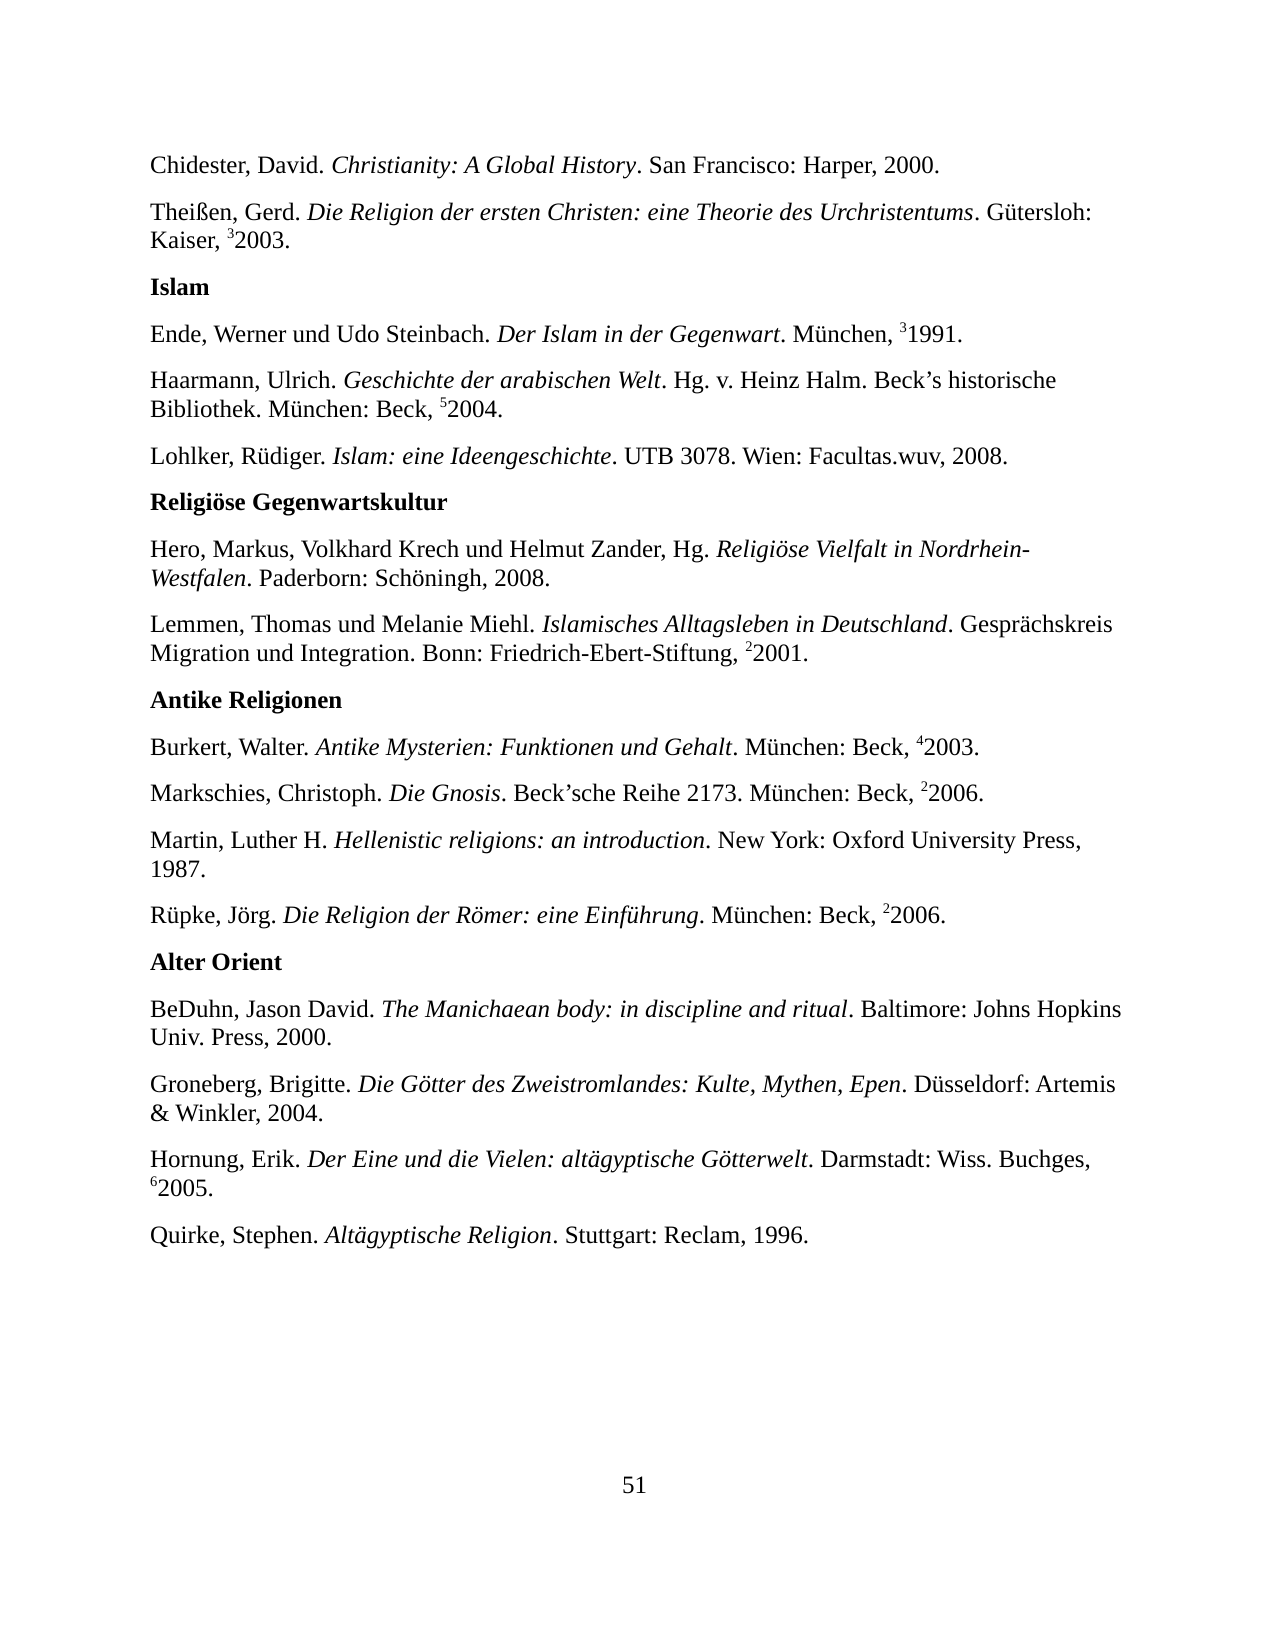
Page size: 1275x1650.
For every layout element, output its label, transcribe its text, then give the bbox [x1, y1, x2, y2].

text Islam [150, 272, 1125, 301]
text Hornung, Erik. Der Eine und die Vielen: altägyptische Götterwelt. Darmstadt: Wiss. Buchges, 62005. [150, 1144, 1125, 1202]
text Chidester, David. Christianity: A Global History. San Francisco: Harper, 2000. [150, 150, 1125, 179]
text Theißen, Gerd. Die Religion der ersten Christen: eine Theorie des Urchristentums. Gütersloh: Kaiser, 32003. [150, 197, 1125, 254]
text Markschies, Christoph. Die Gnosis. Beck’sche Reihe 2173. München: Beck, 22006. [150, 778, 1125, 807]
text Lohlker, Rüdiger. Islam: eine Ideengeschichte. UTB 3078. Wien: Facultas.wuv, 2008. [150, 441, 1125, 469]
text Rüpke, Jörg. Die Religion der Römer: eine Einführung. München: Beck, 22006. [150, 900, 1125, 929]
text Groneberg, Brigitte. Die Götter des Zweistromlandes: Kulte, Mythen, Epen. Düsseldorf: Artemis & Winkler, 2004. [150, 1069, 1125, 1127]
text Ende, Werner und Udo Steinbach. Der Islam in der Gegenwart. München, 31991. [150, 319, 1125, 347]
text Burkert, Walter. Antike Mysterien: Funktionen und Gehalt. München: Beck, 42003. [150, 732, 1125, 760]
text Haarmann, Ulrich. Geschichte der arabischen Welt. Hg. v. Heinz Halm. Beck’s historische Bibliothek. München: Beck, 52004. [150, 365, 1125, 423]
text Martin, Luther H. Hellenistic religions: an introduction. New York: Oxford University Press, 1987. [150, 825, 1125, 882]
text Alter Orient [150, 947, 1125, 976]
text Hero, Markus, Volkhard Krech und Helmut Zander, Hg. Religiöse Vielfalt in Nordrhein-Westfalen. Paderborn: Schöningh, 2008. [150, 534, 1125, 592]
text BeDuhn, Jason David. The Manichaean body: in discipline and ritual. Baltimore: Johns Hopkins Univ. Press, 2000. [150, 994, 1125, 1051]
text Antike Religionen [150, 685, 1125, 714]
text Religiöse Gegenwartskultur [150, 487, 1125, 516]
text Lemmen, Thomas und Melanie Miehl. Islamisches Alltagsleben in Deutschland. Gesprächskreis Migration und Integration. Bonn: Friedrich-Ebert-Stiftung, 22001. [150, 609, 1125, 667]
text Quirke, Stephen. Altägyptische Religion. Stuttgart: Reclam, 1996. [150, 1220, 1125, 1249]
